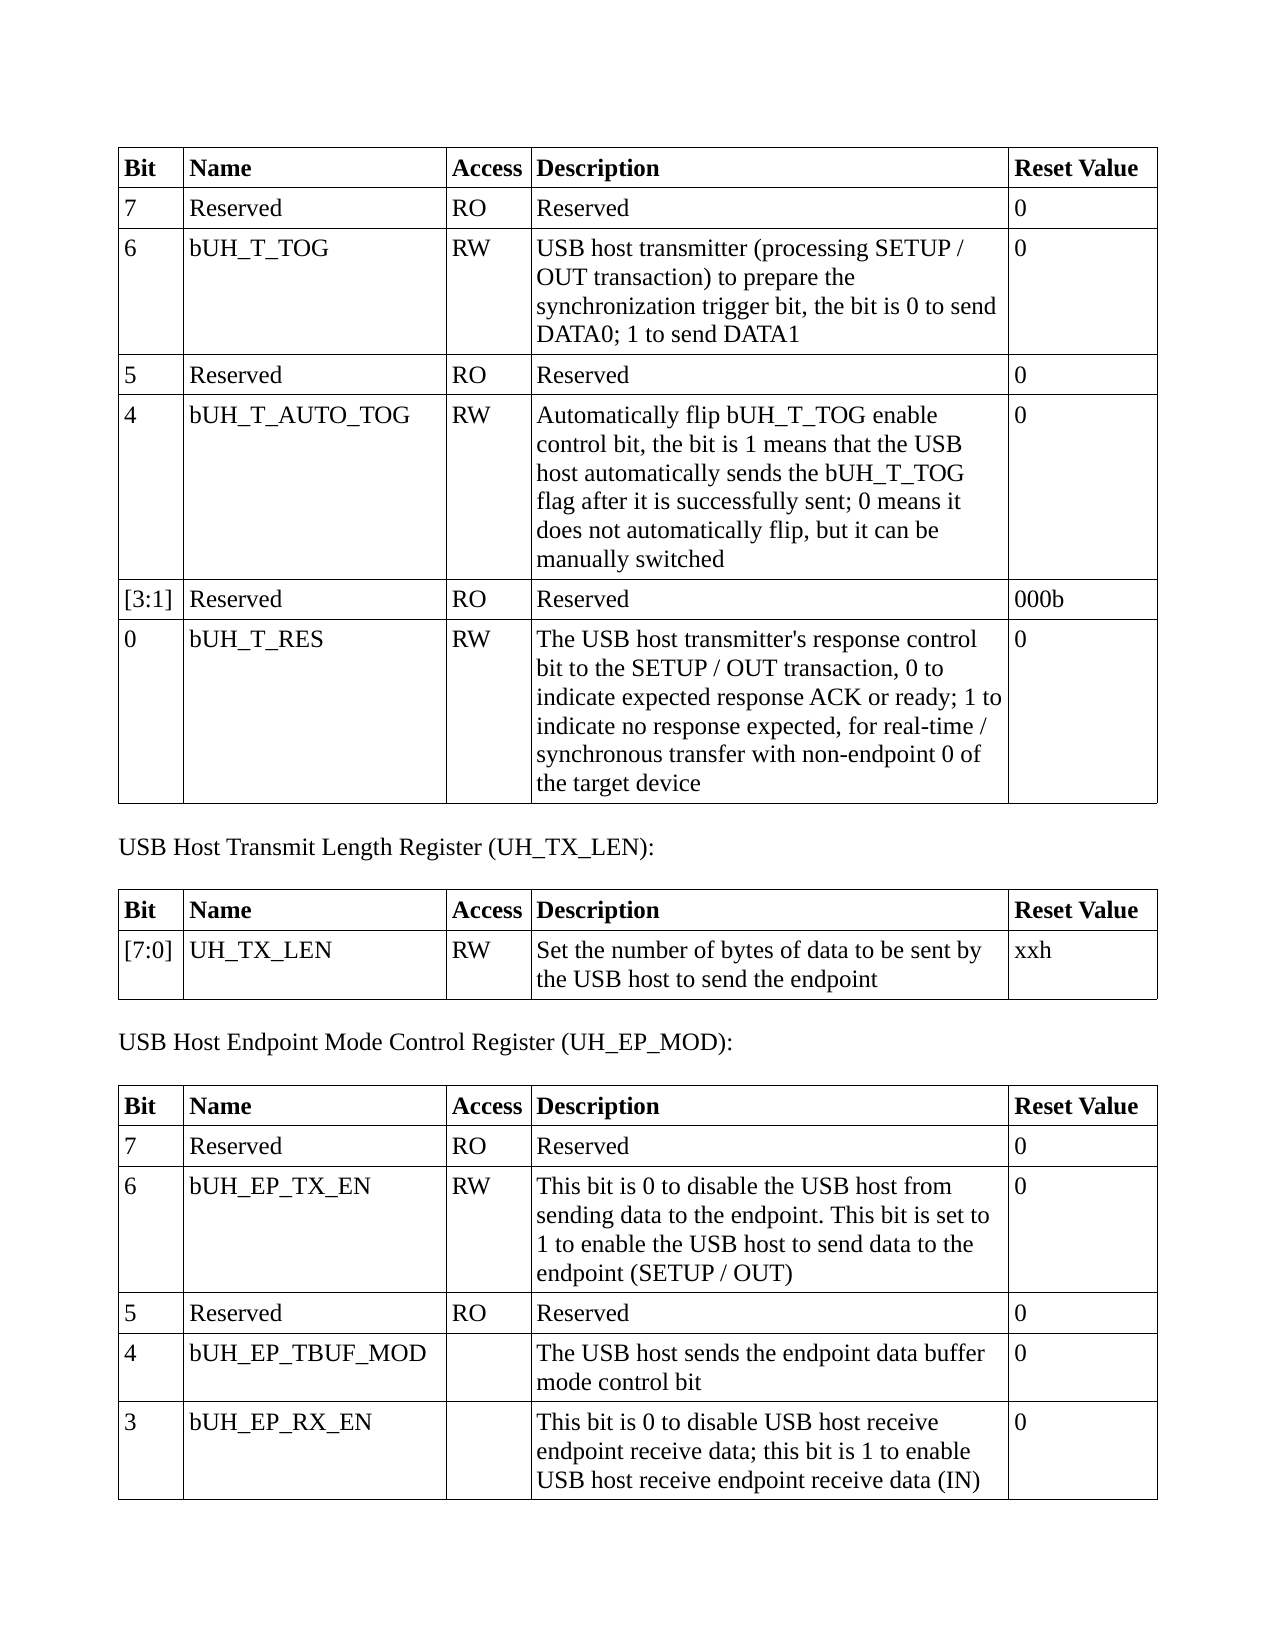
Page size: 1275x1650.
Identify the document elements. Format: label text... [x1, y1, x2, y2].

table_cell Set the number of bytes of data to be sent by the USB host to send the endpoint [532, 931, 1008, 998]
table_cell 0 [1009, 229, 1157, 354]
table_cell RW [447, 395, 531, 578]
table_header Name [184, 890, 446, 929]
table_header Access [447, 890, 531, 929]
table_cell 6 [119, 1167, 183, 1292]
table_cell 3 [119, 1402, 183, 1499]
table_header Description [532, 148, 1008, 187]
table_cell The USB host sends the endpoint data buffer mode control bit [532, 1334, 1008, 1401]
table_cell Reserved [532, 355, 1008, 394]
table_cell RW [447, 1167, 531, 1292]
table_cell 5 [119, 355, 183, 394]
table_cell bUH_EP_RX_EN [184, 1402, 446, 1499]
table_cell UH_TX_LEN [184, 931, 446, 998]
table_cell Reserved [184, 1293, 446, 1332]
table_cell 0 [1009, 1126, 1157, 1166]
table_cell RO [447, 580, 531, 619]
table_header Bit [119, 148, 183, 187]
text USB Host Transmit Length Register (UH_TX_LEN): [118, 832, 1157, 860]
table_cell Reserved [184, 355, 446, 394]
table_cell RO [447, 1126, 531, 1166]
table_cell 4 [119, 1334, 183, 1401]
table_cell This bit is 0 to disable USB host receive endpoint receive data; this bit is 1 to enable USB host receive endpoint receive data (IN) [532, 1402, 1008, 1499]
table_cell [447, 1334, 531, 1401]
table_header Description [532, 1086, 1008, 1125]
table_header Bit [119, 1086, 183, 1125]
table_cell xxh [1009, 931, 1157, 998]
text USB Host Endpoint Mode Control Register (UH_EP_MOD): [118, 1027, 1157, 1056]
table_cell Automatically flip bUH_T_TOG enable control bit, the bit is 1 means that the USB host automatically sends the bUH_T_TOG flag after it is successfully sent; 0 means it does not automatically flip, but it can be manually switched [532, 395, 1008, 578]
table_cell 6 [119, 229, 183, 354]
table_cell Reserved [184, 188, 446, 227]
table_cell Reserved [532, 580, 1008, 619]
table_cell Reserved [184, 580, 446, 619]
table_cell 0 [1009, 188, 1157, 227]
table_cell 0 [119, 620, 183, 803]
table_header Access [447, 148, 531, 187]
table_cell [7:0] [119, 931, 183, 998]
table_cell 000b [1009, 580, 1157, 619]
table_cell USB host transmitter (processing SETUP / OUT transaction) to prepare the synchronization trigger bit, the bit is 0 to send DATA0; 1 to send DATA1 [532, 229, 1008, 354]
table_header Reset Value [1009, 148, 1157, 187]
table_cell Reserved [184, 1126, 446, 1166]
table_header Access [447, 1086, 531, 1125]
table_cell 7 [119, 1126, 183, 1166]
table_header Name [184, 148, 446, 187]
table_cell 5 [119, 1293, 183, 1332]
table_cell 0 [1009, 355, 1157, 394]
table_cell RW [447, 620, 531, 803]
table_cell RO [447, 355, 531, 394]
table_cell 0 [1009, 1402, 1157, 1499]
table_cell 0 [1009, 1167, 1157, 1292]
table_cell [447, 1402, 531, 1499]
table_cell bUH_EP_TBUF_MOD [184, 1334, 446, 1401]
table_cell This bit is 0 to disable the USB host from sending data to the endpoint. This bit is set to 1 to enable the USB host to send data to the endpoint (SETUP / OUT) [532, 1167, 1008, 1292]
table_cell 0 [1009, 1334, 1157, 1401]
table_header Reset Value [1009, 1086, 1157, 1125]
table_cell [3:1] [119, 580, 183, 619]
table_header Reset Value [1009, 890, 1157, 929]
table_cell 0 [1009, 620, 1157, 803]
table_cell 4 [119, 395, 183, 578]
table_cell The USB host transmitter's response control bit to the SETUP / OUT transaction, 0 to indicate expected response ACK or ready; 1 to indicate no response expected, for real-time / synchronous transfer with non-endpoint 0 of the target device [532, 620, 1008, 803]
table_cell bUH_EP_TX_EN [184, 1167, 446, 1292]
table_cell RW [447, 931, 531, 998]
table_cell bUH_T_AUTO_TOG [184, 395, 446, 578]
table_cell Reserved [532, 1126, 1008, 1166]
table_cell 0 [1009, 395, 1157, 578]
table_cell bUH_T_TOG [184, 229, 446, 354]
table_cell RW [447, 229, 531, 354]
table_cell RO [447, 188, 531, 227]
table_header Bit [119, 890, 183, 929]
table_cell Reserved [532, 1293, 1008, 1332]
table_cell 7 [119, 188, 183, 227]
table_cell 0 [1009, 1293, 1157, 1332]
table_cell Reserved [532, 188, 1008, 227]
table_cell bUH_T_RES [184, 620, 446, 803]
table_header Description [532, 890, 1008, 929]
table_cell RO [447, 1293, 531, 1332]
table_header Name [184, 1086, 446, 1125]
